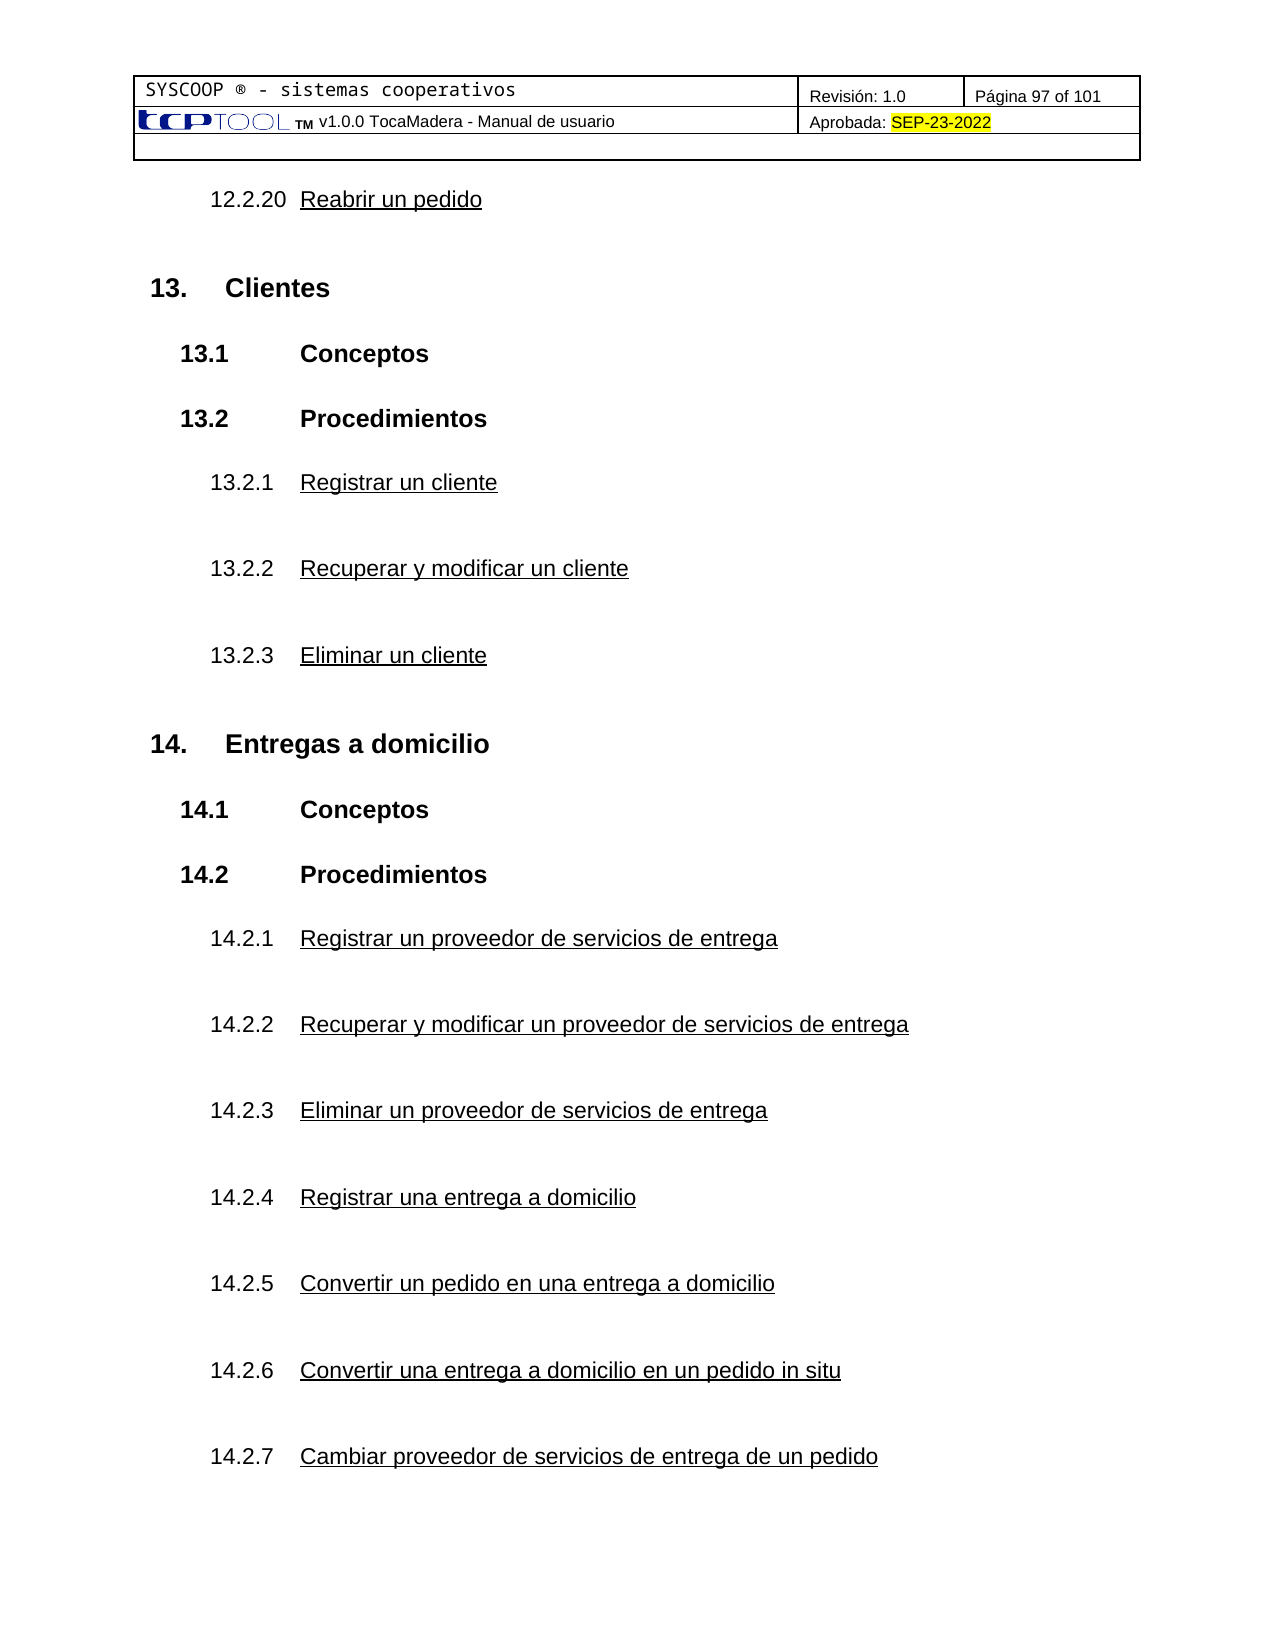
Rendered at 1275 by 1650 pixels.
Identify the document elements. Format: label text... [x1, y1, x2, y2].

subtitle Cambiar proveedor de servicios de entrega de un pedido [210, 1443, 1125, 1469]
subtitle Registrar una entrega a domicilio [210, 1184, 1125, 1210]
subtitle Registrar un proveedor de servicios de entrega [210, 925, 1125, 951]
subtitle Registrar un cliente [210, 469, 1125, 495]
subtitle Reabrir un pedido [210, 186, 1125, 212]
subtitle Procedimientos [180, 404, 1125, 433]
subtitle Procedimientos [180, 860, 1125, 889]
subtitle Conceptos [180, 795, 1125, 824]
subtitle Convertir un pedido en una entrega a domicilio [210, 1270, 1125, 1297]
subtitle Recuperar y modificar un cliente [210, 555, 1125, 582]
subtitle Conceptos [180, 339, 1125, 368]
subtitle Eliminar un proveedor de servicios de entrega [210, 1097, 1125, 1124]
picture [138, 110, 290, 130]
subtitle Eliminar un cliente [210, 642, 1125, 668]
subtitle Entregas a domicilio [150, 728, 1125, 759]
subtitle Convertir una entrega a domicilio en un pedido in situ [210, 1357, 1125, 1383]
subtitle Recuperar y modificar un proveedor de servicios de entrega [210, 1011, 1125, 1037]
subtitle Clientes [150, 272, 1125, 303]
